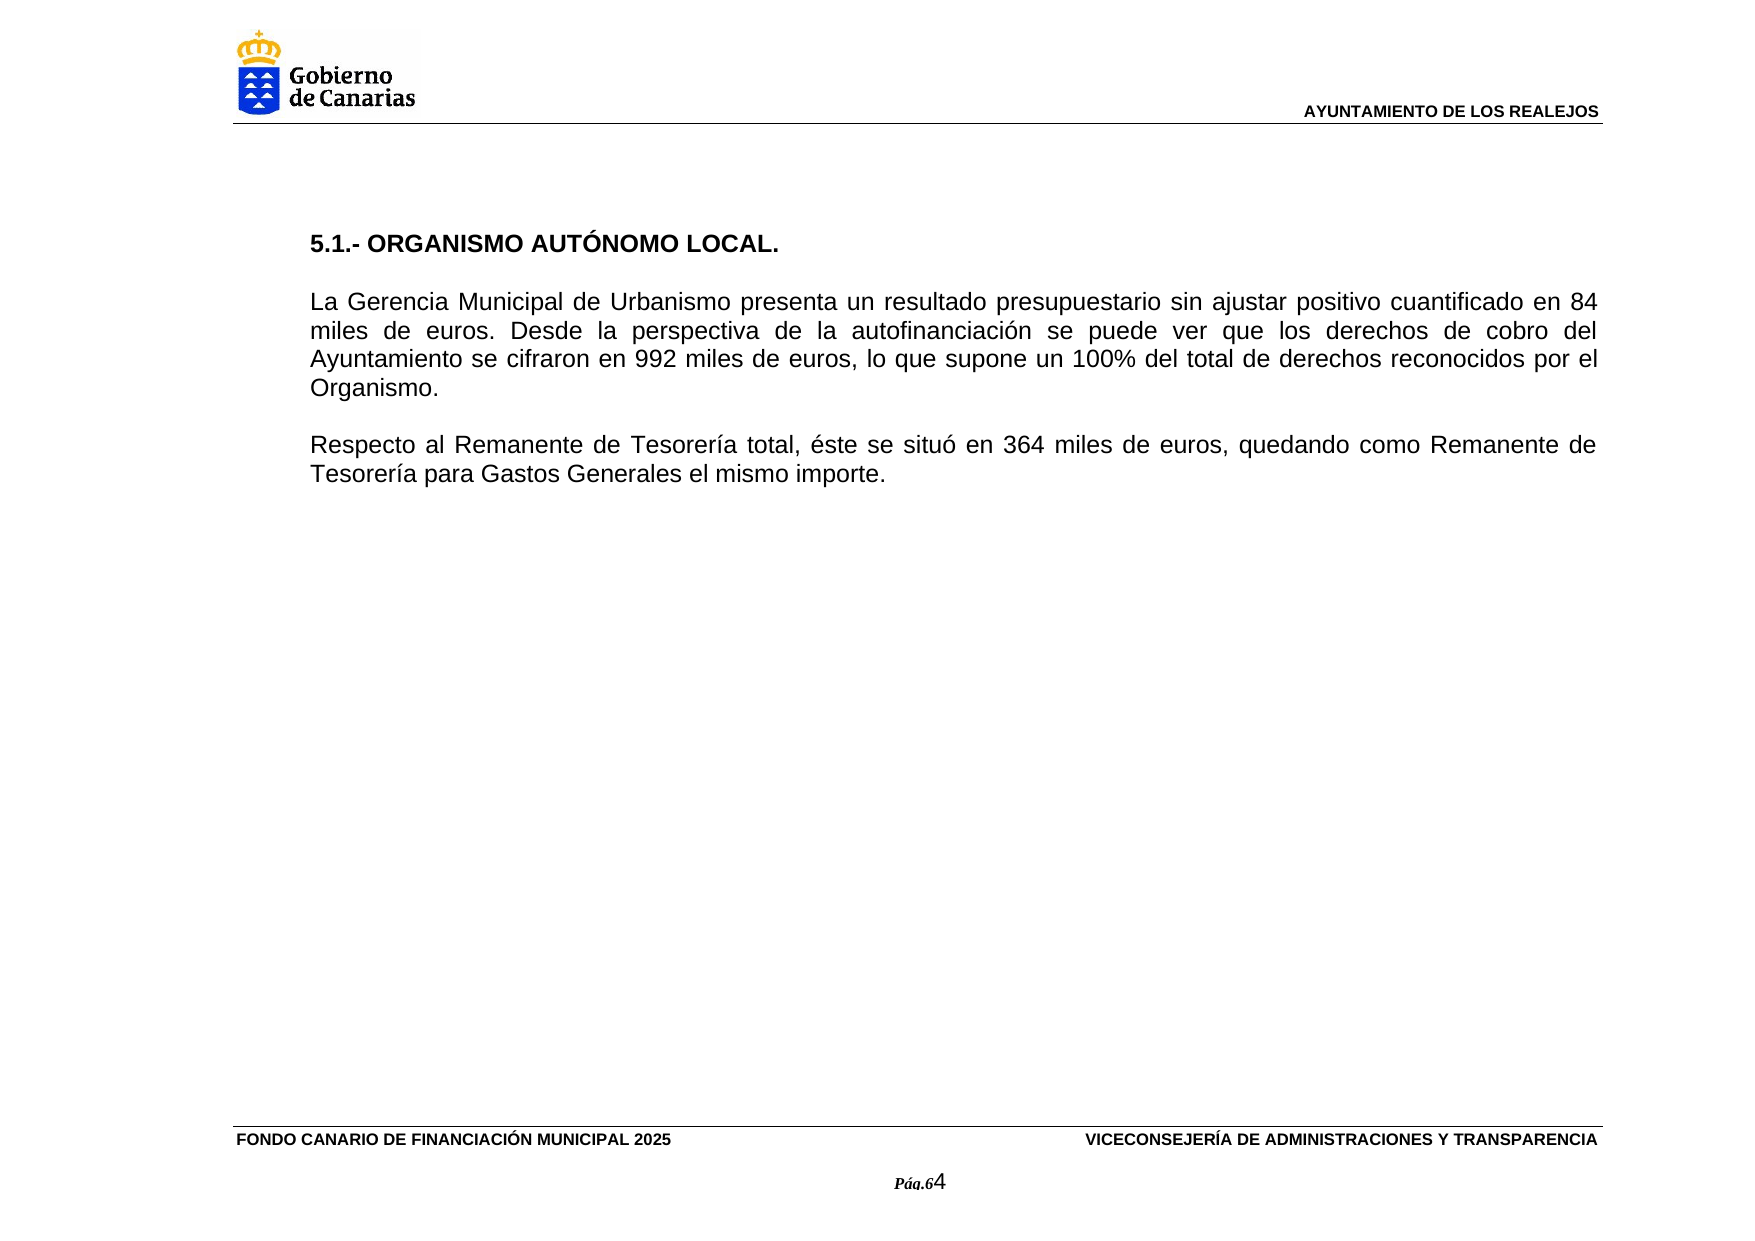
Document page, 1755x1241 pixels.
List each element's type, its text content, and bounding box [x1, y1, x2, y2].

text Respecto al Remanente de Tesorería total, éste se situó en 364 miles de euros, quedando como Remanente de Tesorería para Gastos Generales el mismo importe. [310, 431, 1600, 487]
text La Gerencia Municipal de Urbanismo presenta un resultado presupuestario sin ajustar positivo cuantificado en 84 miles de euros. Desde la perspectiva de la autofinanciación se puede ver que los derechos de cobro del Ayuntamiento se cifraron en 992 miles de euros, lo que supone un 100% del total de derechos reconocidos por el Organismo. [310, 287, 1600, 402]
subtitle 5.1.- ORGANISMO AUTÓNOMO LOCAL. [310, 229, 1754, 258]
